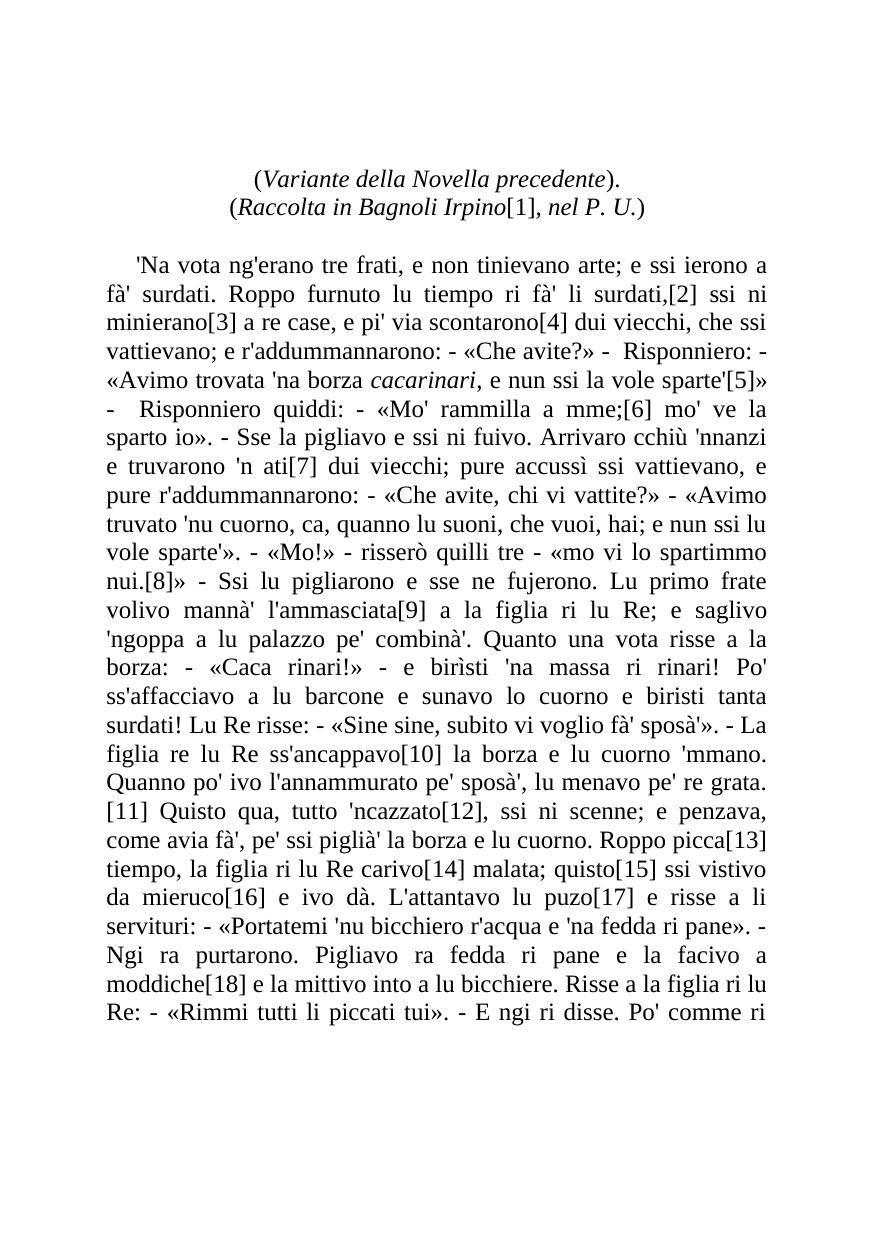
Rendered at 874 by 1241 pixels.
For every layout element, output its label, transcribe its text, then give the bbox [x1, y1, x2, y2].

text 'Na vota ng'erano tre frati, e non tinievano arte; e ssi ierono a fà' surdati. Roppo furnuto lu tiempo ri fà' li surdati,[2] ssi ni minierano[3] a re case, e pi' via scontarono[4] dui viecchi, che ssi vattievano; e r'addummannarono: - «Che avite?» - Risponniero: - «Avimo trovata 'na borza cacarinari, e nun ssi la vole sparte'[5]» - Risponniero quiddi: - «Mo' rammilla a mme;[6] mo' ve la sparto io». - Sse la pigliavo e ssi ni fuivo. Arrivaro cchiù 'nnanzi e truvarono 'n ati[7] dui viecchi; pure accussì ssi vattievano, e pure r'addummannarono: - «Che avite, chi vi vattite?» - «Avimo truvato 'nu cuorno, ca, quanno lu suoni, che vuoi, hai; e nun ssi lu vole sparte'». - «Mo!» - risserò quilli tre - «mo vi lo spartimmo nui.[8]» - Ssi lu pigliarono e sse ne fujerono. Lu primo frate volivo mannà' l'ammasciata[9] a la figlia ri lu Re; e saglivo 'ngoppa a lu palazzo pe' combinà'. Quanto una vota risse a la borza: - «Caca rinari!» - e birìsti 'na massa ri rinari! Po' ss'affacciavo a lu barcone e sunavo lo cuorno e biristi tanta surdati! Lu Re risse: - «Sine sine, subito vi voglio fà' sposà'». - La figlia re lu Re ss'ancappavo[10] la borza e lu cuorno 'mmano. Quanno po' ivo l'annammurato pe' sposà', lu menavo pe' re grata.[11] Quisto qua, tutto 'ncazzato[12], ssi ni scenne; e penzava, come avia fà', pe' ssi piglià' la borza e lu cuorno. Roppo picca[13] tiempo, la figlia ri lu Re carivo[14] malata; quisto[15] ssi vistivo da mieruco[16] e ivo dà. L'attantavo lu puzo[17] e risse a li servituri: - «Portatemi 'nu bicchiero r'acqua e 'na fedda ri pane». - Ngi ra purtarono. Pigliavo ra fedda ri pane e la facivo a moddiche[18] e la mittivo into a lu bicchiere. Risse a la figlia ri lu Re: - «Rimmi tutti li piccati tui». - E ngi ri disse. Po' comme ri [106, 250, 768, 1026]
text (Variante della Novella precedente). [106, 164, 768, 192]
text (Raccolta in Bagnoli Irpino[1], nel P. U.) [106, 192, 768, 221]
